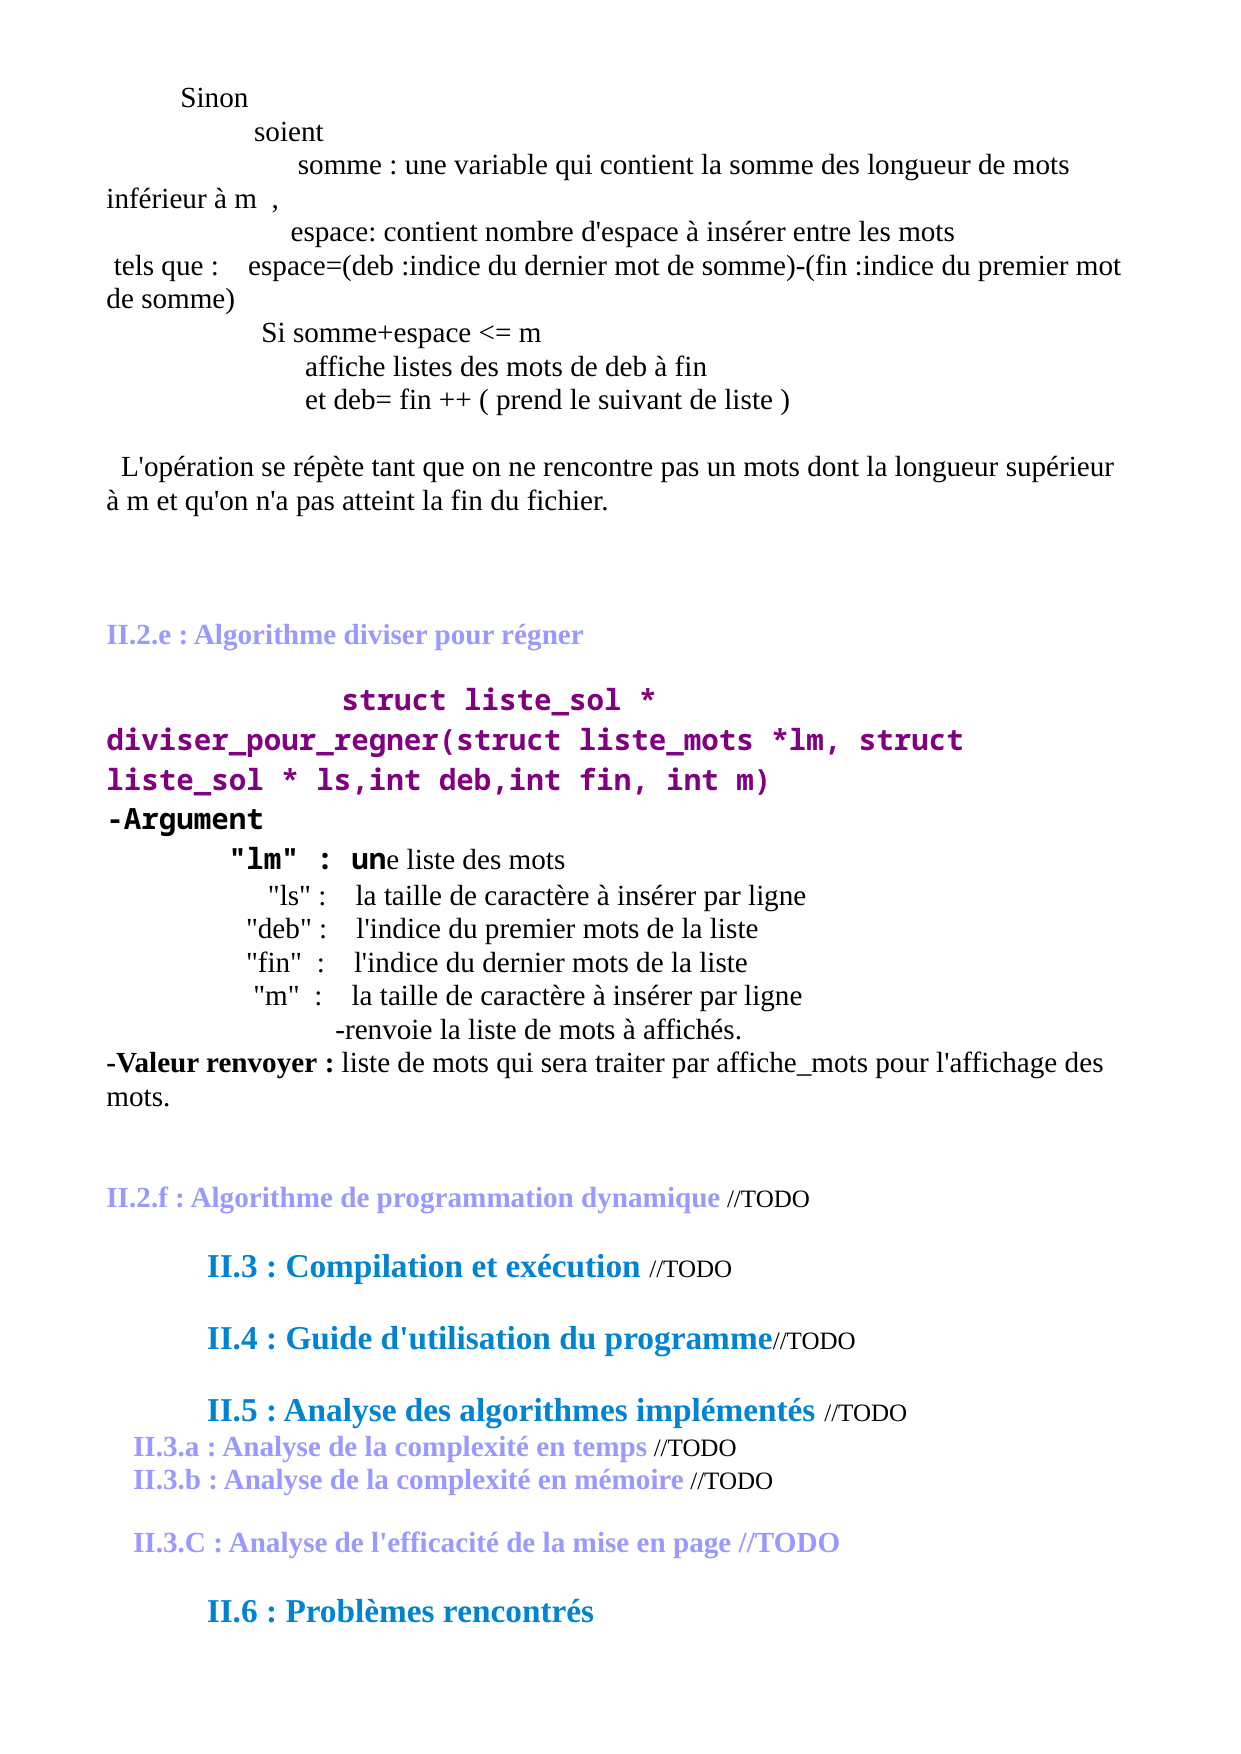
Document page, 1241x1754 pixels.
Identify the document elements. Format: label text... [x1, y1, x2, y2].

text L'opération se répète tant que on ne rencontre pas un mots dont la longueur supérieur à m et qu'on n'a pas atteint la fin du fichier. [106, 449, 1123, 516]
text II.2.f : Algorithme de programmation dynamique //TODO [106, 1180, 1123, 1213]
text struct liste_sol * diviser_pour_regner(struct liste_mots *lm, struct liste_sol * ls,int deb,int fin, int m) [106, 679, 1123, 798]
text "ls" : la taille de caractère à insérer par ligne [106, 878, 1123, 911]
text affiche listes des mots de deb à fin [106, 349, 1123, 382]
text "m" : la taille de caractère à insérer par ligne [106, 978, 1123, 1012]
text espace: contient nombre d'espace à insérer entre les mots [106, 214, 1123, 248]
list II.6 : Problèmes rencontrés [95, 1592, 1123, 1630]
text II.2.e : Algorithme diviser pour régner [106, 617, 1123, 651]
text -renvoie la liste de mots à affichés. [106, 1012, 1123, 1046]
text Sinon [106, 80, 1123, 114]
list II.3.b : Analyse de la complexité en mémoire //TODO [95, 1462, 1123, 1496]
text -Valeur renvoyer : liste de mots qui sera traiter par affiche_mots pour l'affichage des mots. [106, 1046, 1123, 1113]
text "fin" : l'indice du dernier mots de la liste [106, 945, 1123, 978]
list II.3.a : Analyse de la complexité en temps //TODO [95, 1429, 1123, 1462]
text "lm" : une liste des mots [106, 838, 1123, 878]
text -Argument [106, 798, 1123, 838]
text soient [106, 114, 1123, 147]
list II.5 : Analyse des algorithmes implémentés //TODO [95, 1391, 1123, 1429]
text somme : une variable qui contient la somme des longueur de mots inférieur à m , [106, 147, 1123, 214]
list II.3 : Compilation et exécution //TODO [95, 1247, 1123, 1285]
list II.3.C : Analyse de l'efficacité de la mise en page //TODO [95, 1525, 1123, 1558]
text tels que : espace=(deb :indice du dernier mot de somme)-(fin :indice du premier mot de somme) [106, 248, 1123, 315]
list II.4 : Guide d'utilisation du programme//TODO [95, 1319, 1123, 1357]
text et deb= fin ++ ( prend le suivant de liste ) [106, 382, 1123, 416]
text Si somme+espace <= m [106, 315, 1123, 349]
text "deb" : l'indice du premier mots de la liste [106, 911, 1123, 945]
